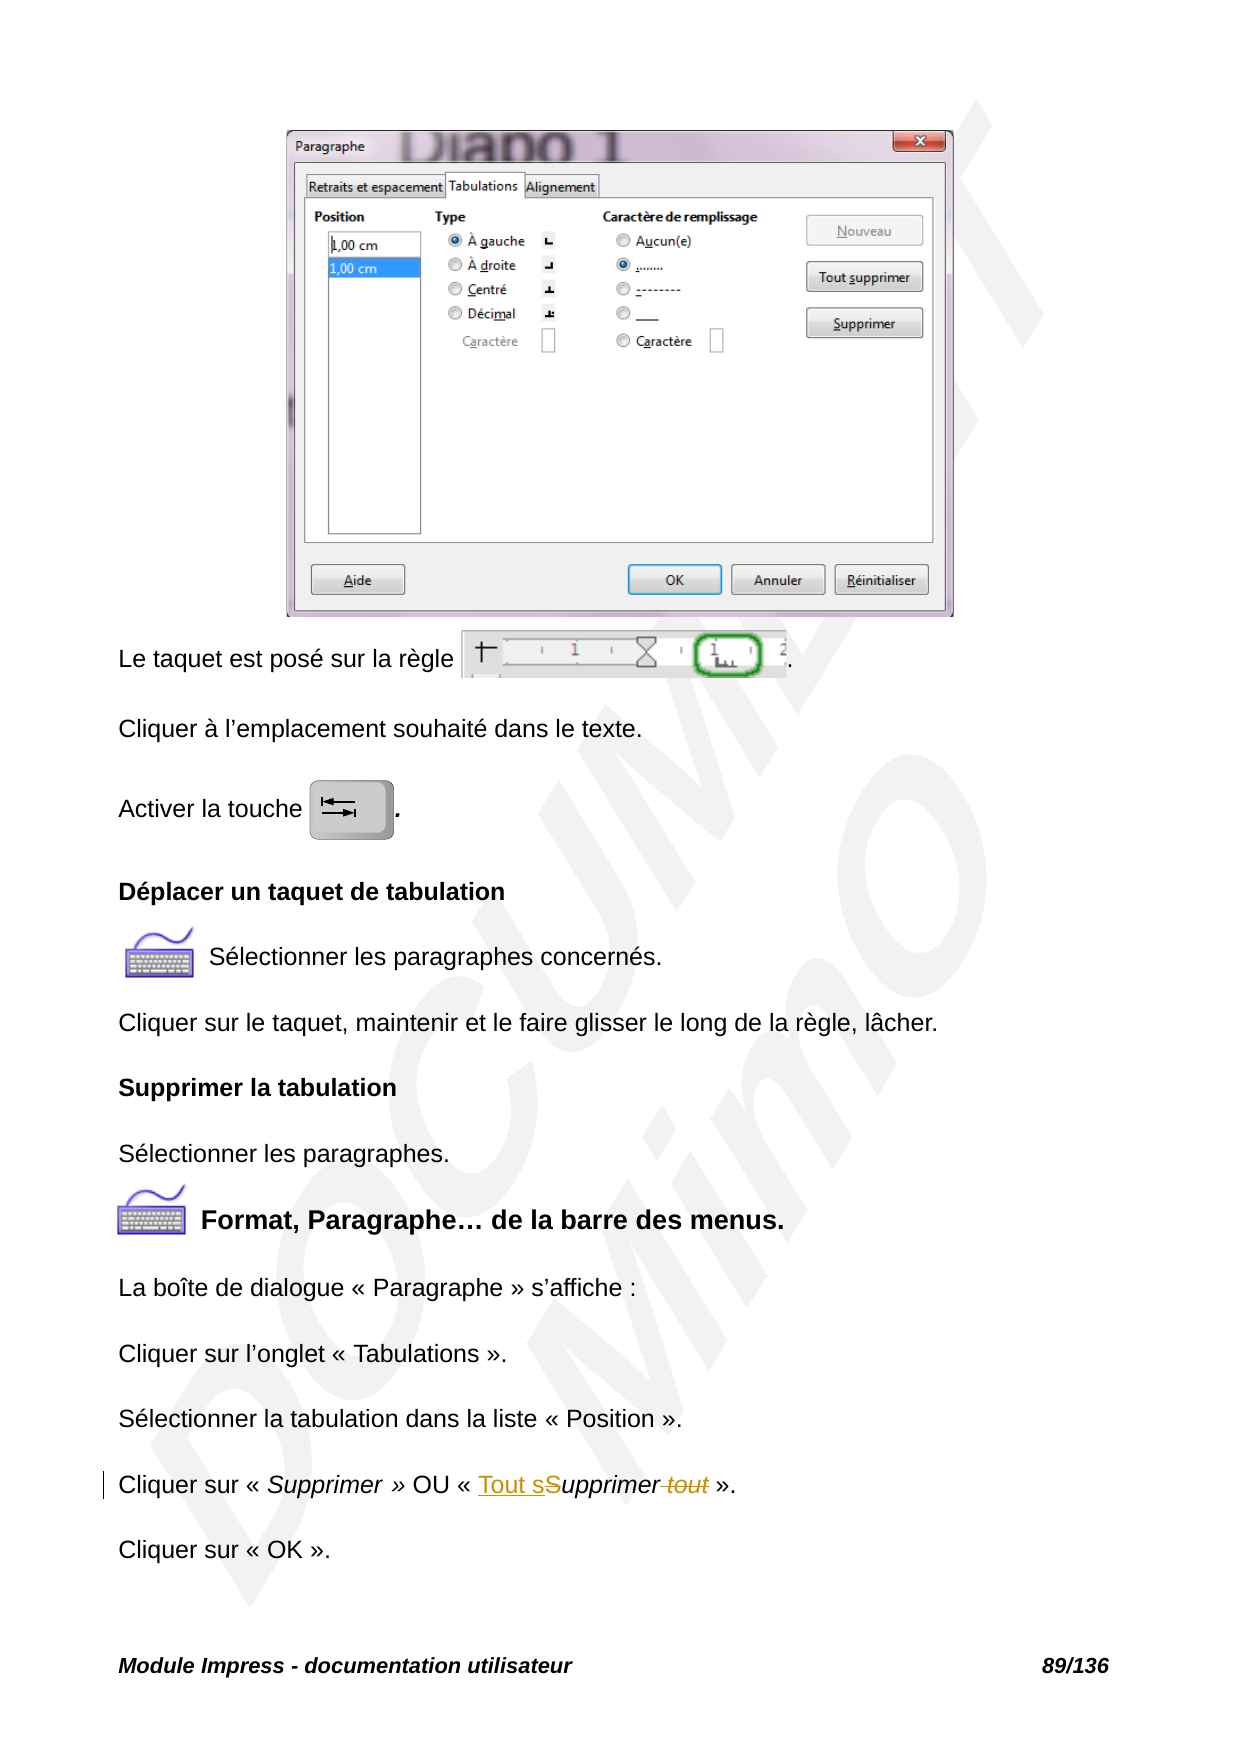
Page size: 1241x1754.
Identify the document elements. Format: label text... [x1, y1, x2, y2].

text Supprimer la tabulation [118, 1074, 1122, 1102]
text Sélectionner la tabulation dans la liste « Position ». [118, 1405, 1122, 1433]
text Cliquer sur l’onglet « Tabulations ». [118, 1340, 1122, 1368]
text Cliquer sur « OK ». [118, 1536, 1122, 1564]
text . [388, 781, 1122, 840]
text La boîte de dialogue « Paragraphe » s’affiche : [118, 1274, 1122, 1302]
text Sélectionner les paragraphes concernés. [197, 943, 1122, 971]
text Cliquer sur le taquet, maintenir et le faire glisser le long de la règle, lâcher. [118, 1008, 1122, 1036]
picture [461, 630, 787, 678]
picture [113, 1174, 189, 1249]
picture [286, 130, 954, 617]
text Format, Paragraphe… de la barre des menus. [189, 1205, 1122, 1235]
text Déplacer un taquet de tabulation [118, 877, 1122, 905]
text Cliquer sur « Supprimer » OU « Tout supprimer ». [118, 1471, 1122, 1499]
text Cliquer à l’emplacement souhaité dans le texte. [118, 715, 1122, 743]
text Sélectionner les paragraphes. [118, 1139, 1122, 1167]
text Le taquet est posé sur la règle . [118, 118, 1122, 678]
picture [121, 916, 197, 992]
text Activer la touche [118, 781, 315, 840]
